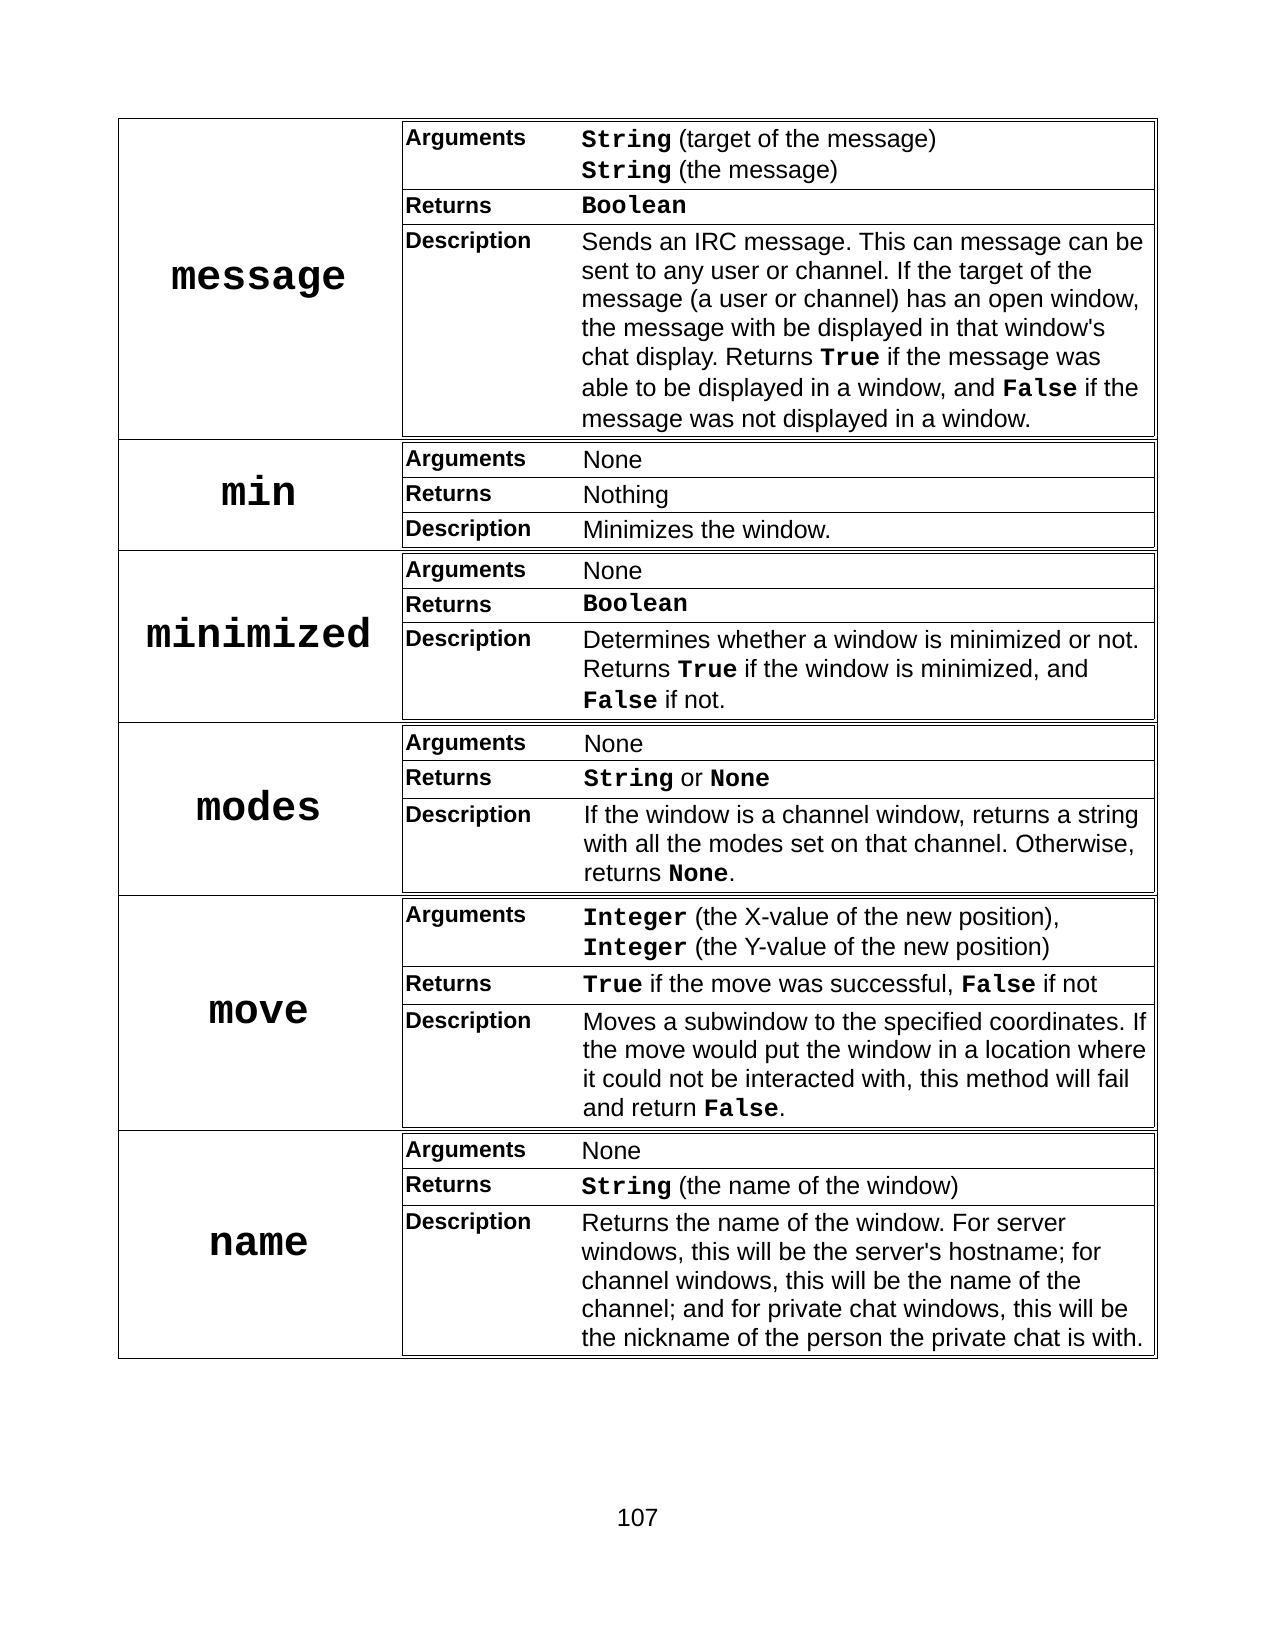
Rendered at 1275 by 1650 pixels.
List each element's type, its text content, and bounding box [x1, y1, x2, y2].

table_cell Returns [403, 478, 580, 512]
table_cell minimized [119, 551, 399, 722]
table_cell Returns [403, 1169, 578, 1205]
table_cell If the window is a channel window, returns a string with all the modes set on that channel. Otherwise, returns None. [581, 799, 1154, 892]
table_cell Minimizes the window. [580, 513, 1154, 547]
table_cell message [119, 119, 399, 439]
table_cell [399, 896, 1157, 1130]
table_cell Returns the name of the window. For server windows, this will be the server's hostname; for channel windows, this will be the name of the channel; and for private chat windows, this will be the nickname of the person the private chat is with. [578, 1206, 1154, 1355]
table_header None [578, 1134, 1154, 1168]
table_cell [399, 440, 1157, 550]
table_cell Returns [403, 967, 580, 1003]
table_header None [581, 726, 1154, 760]
table_cell True if the move was successful, False if not [580, 967, 1154, 1003]
table_cell Description [403, 225, 578, 436]
table_cell Description [403, 1005, 580, 1127]
table_cell Description [403, 1206, 578, 1355]
table_cell Returns [403, 761, 581, 797]
table_cell Nothing [580, 478, 1154, 512]
table_cell Boolean [580, 589, 1154, 622]
table_cell modes [119, 723, 399, 895]
table_cell Boolean [578, 190, 1154, 224]
table_cell move [119, 896, 399, 1130]
table_cell Returns [403, 589, 580, 622]
table_cell String or None [581, 761, 1154, 797]
table_cell Moves a subwindow to the specified coordinates. If the move would put the window in a location where it could not be interacted with, this method will fail and return False. [580, 1005, 1154, 1127]
table_cell [399, 1131, 1157, 1358]
table_cell [399, 551, 1157, 722]
table_header Arguments [403, 899, 580, 966]
table_cell Description [403, 799, 581, 892]
table_cell min [119, 440, 399, 550]
table_header Arguments [403, 726, 581, 760]
table_cell [399, 723, 1157, 895]
table_header Arguments [403, 554, 580, 588]
table_cell Description [403, 513, 580, 547]
table_header Arguments [403, 122, 578, 189]
table_cell Returns [403, 190, 578, 224]
table_header None [580, 554, 1154, 588]
table_cell Determines whether a window is minimized or not. Returns True if the window is minimized, and False if not. [580, 623, 1154, 719]
table_header String (target of the message) String (the message) [578, 122, 1154, 189]
table_cell String (the name of the window) [578, 1169, 1154, 1205]
table_cell Sends an IRC message. This can message can be sent to any user or channel. If the target of the message (a user or channel) has an open window, the message with be displayed in that window's chat display. Returns True if the message was able to be displayed in a window, and False if the message was not displayed in a window. [578, 225, 1154, 436]
table_header Arguments [403, 1134, 578, 1168]
table_cell [399, 119, 1157, 439]
table_cell name [119, 1131, 399, 1358]
table_header Arguments [403, 443, 580, 477]
table_cell Description [403, 623, 580, 719]
table_header None [580, 443, 1154, 477]
table_header Integer (the X-value of the new position), Integer (the Y-value of the new position) [580, 899, 1154, 966]
